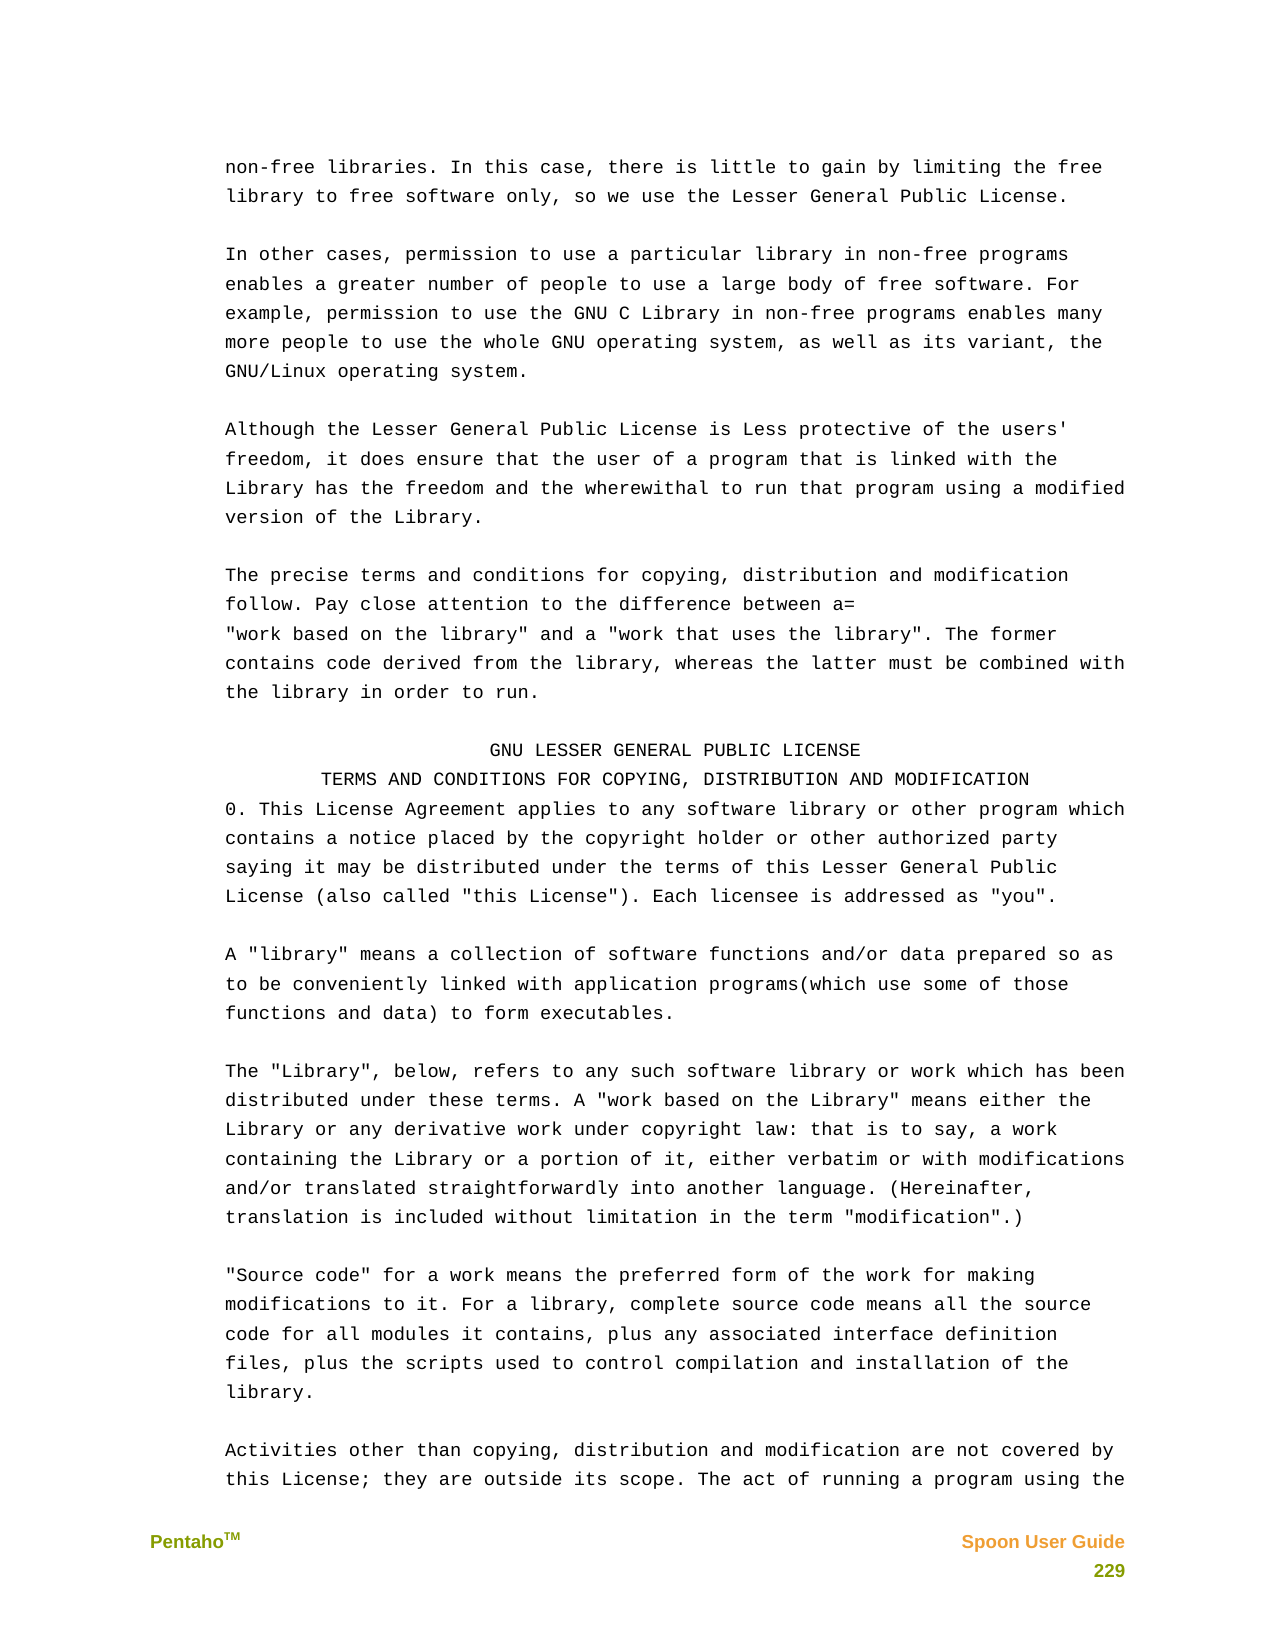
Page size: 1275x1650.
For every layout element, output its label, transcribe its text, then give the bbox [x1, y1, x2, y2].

text "Source code" for a work means the preferred form of the work for making modifications to it. For a library, complete source code means all the source code for all modules it contains, plus any associated interface definition files, plus the scripts used to control compilation and installation of the library. [225, 1258, 1125, 1404]
text The "Library", below, refers to any such software library or work which has been distributed under these terms. A "work based on the Library" means either the Library or any derivative work under copyright law: that is to say, a work containing the Library or a portion of it, either verbatim or with modifications and/or translated straightforwardly into another language. (Hereinafter, translation is included without limitation in the term "modification".) [225, 1054, 1125, 1229]
text "work based on the library" and a "work that uses the library". The former contains code derived from the library, whereas the latter must be combined with the library in order to run. [225, 617, 1125, 704]
text In other cases, permission to use a particular library in non-free programs enables a greater number of people to use a large body of free software. For example, permission to use the GNU C Library in non-free programs enables many more people to use the whole GNU operating system, as well as its variant, the GNU/Linux operating system. [225, 237, 1125, 383]
text Activities other than copying, distribution and modification are not covered by this License; they are outside its scope. The act of running a program using the [225, 1433, 1125, 1492]
text 0. This License Agreement applies to any software library or other program which contains a notice placed by the copyright holder or other authorized party saying it may be distributed under the terms of this Lesser General Public License (also called "this License"). Each licensee is addressed as "you". [225, 792, 1125, 908]
text GNU LESSER GENERAL PUBLIC LICENSE [225, 733, 1125, 762]
text non-free libraries. In this case, there is little to gain by limiting the free library to free software only, so we use the Lesser General Public License. [225, 150, 1125, 208]
text The precise terms and conditions for copying, distribution and modification follow. Pay close attention to the difference between a= [225, 558, 1125, 617]
text TERMS AND CONDITIONS FOR COPYING, DISTRIBUTION AND MODIFICATION [225, 762, 1125, 792]
text A "library" means a collection of software functions and/or data prepared so as to be conveniently linked with application programs(which use some of those functions and data) to form executables. [225, 937, 1125, 1025]
text Although the Lesser General Public License is Less protective of the users' freedom, it does ensure that the user of a program that is linked with the Library has the freedom and the wherewithal to run that program using a modified version of the Library. [225, 412, 1125, 529]
